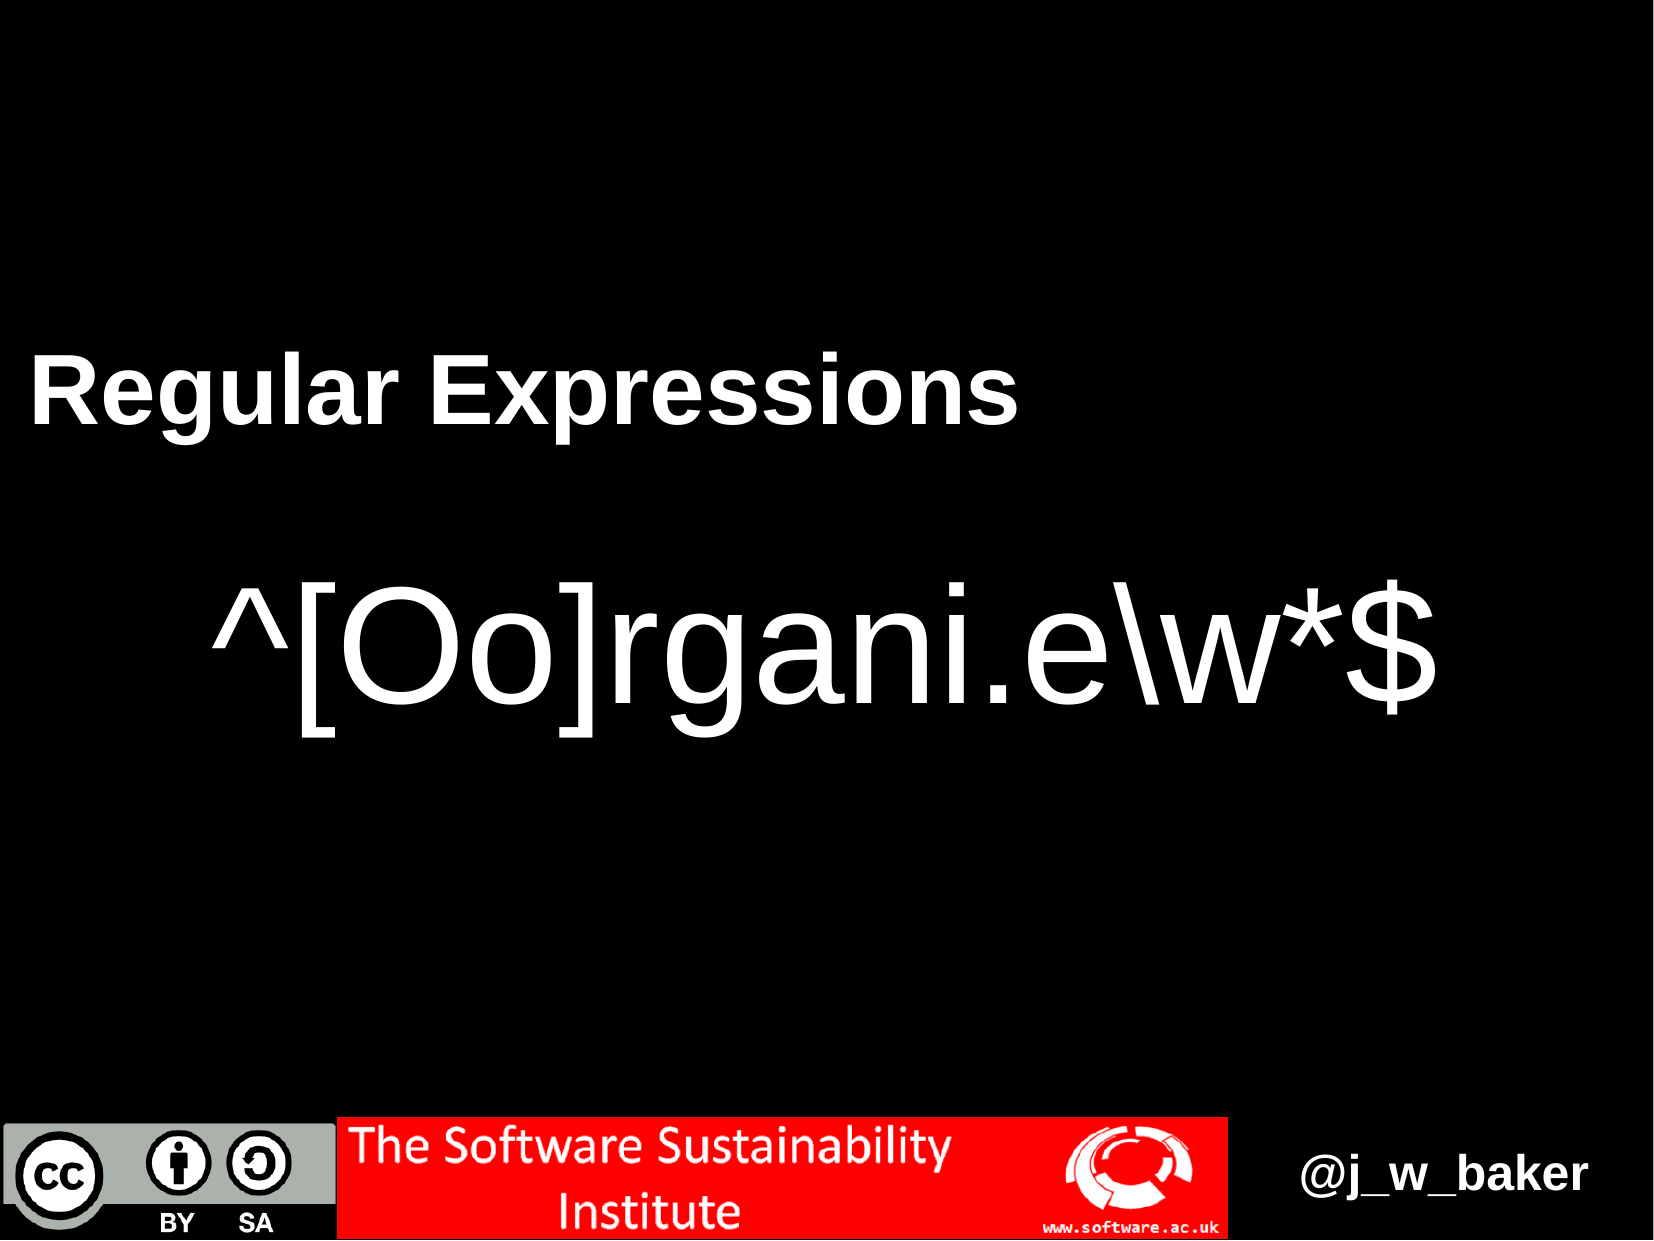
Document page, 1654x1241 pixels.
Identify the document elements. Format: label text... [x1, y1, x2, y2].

text_box @j_w_baker [1266, 1085, 1622, 1241]
text_box Regular Expressions ^[Oo]rgani.e\w*$ [28, 333, 1623, 740]
picture [0, 1117, 1228, 1239]
